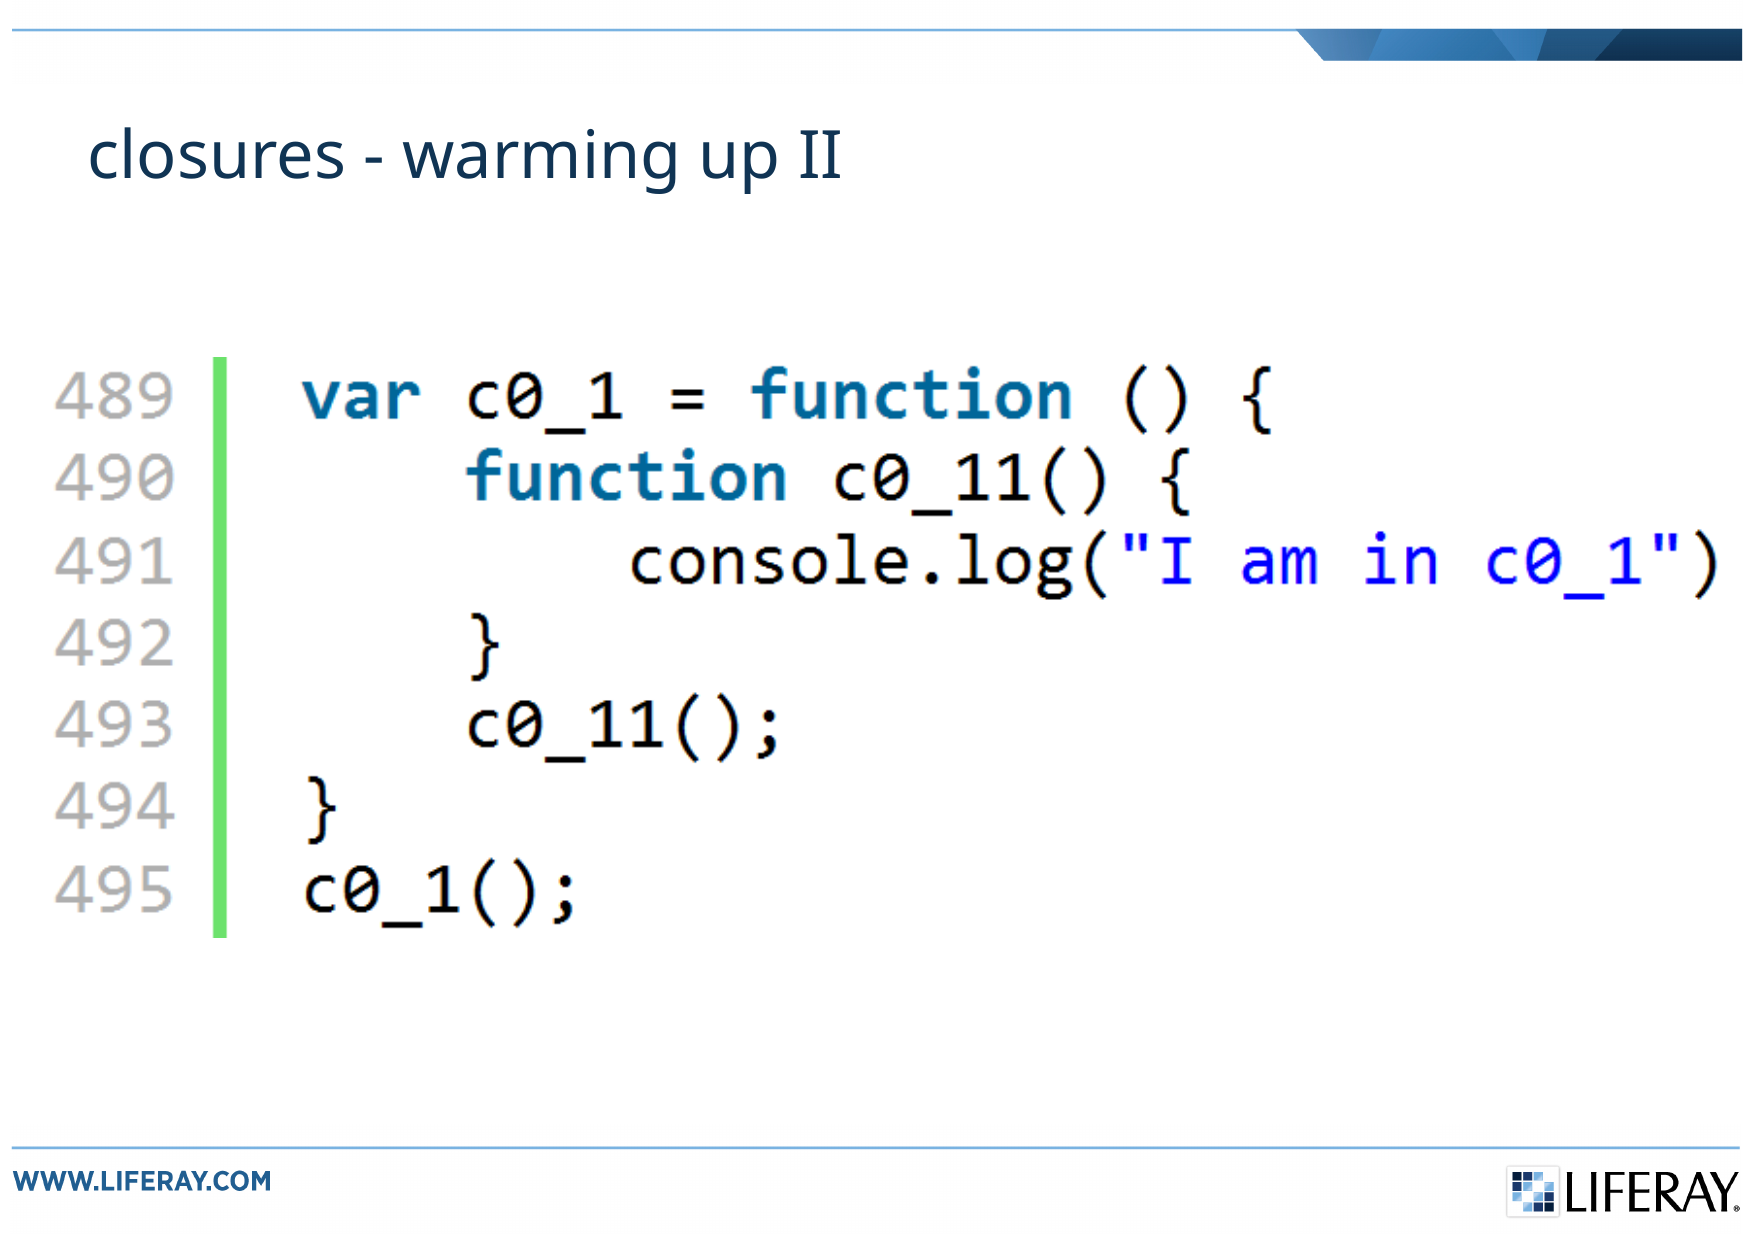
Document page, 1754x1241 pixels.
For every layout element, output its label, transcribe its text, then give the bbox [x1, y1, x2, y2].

picture [10, 1124, 1741, 1234]
picture [12, 0, 1743, 84]
title closures - warming up II [87, 49, 1667, 257]
picture [37, 357, 1731, 938]
